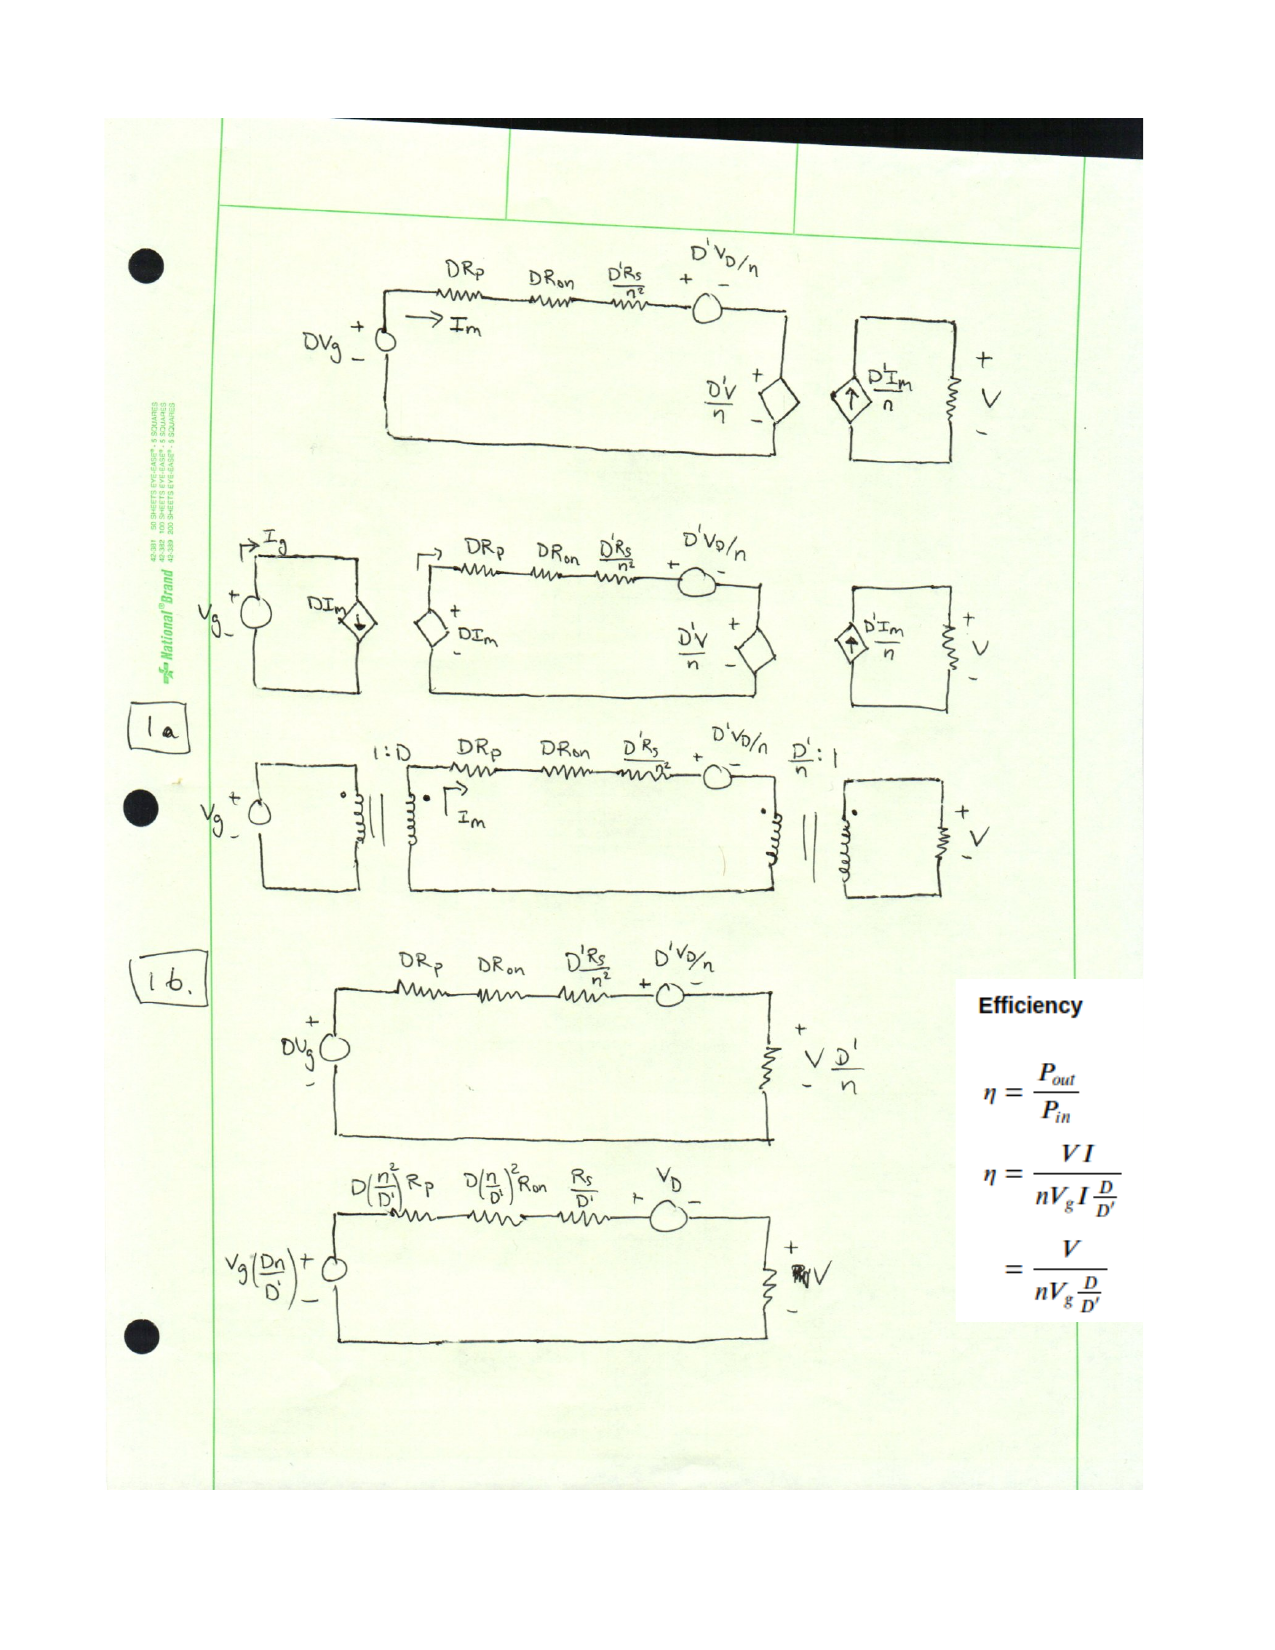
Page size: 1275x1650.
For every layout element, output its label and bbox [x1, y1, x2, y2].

picture [104, 118, 1144, 1490]
